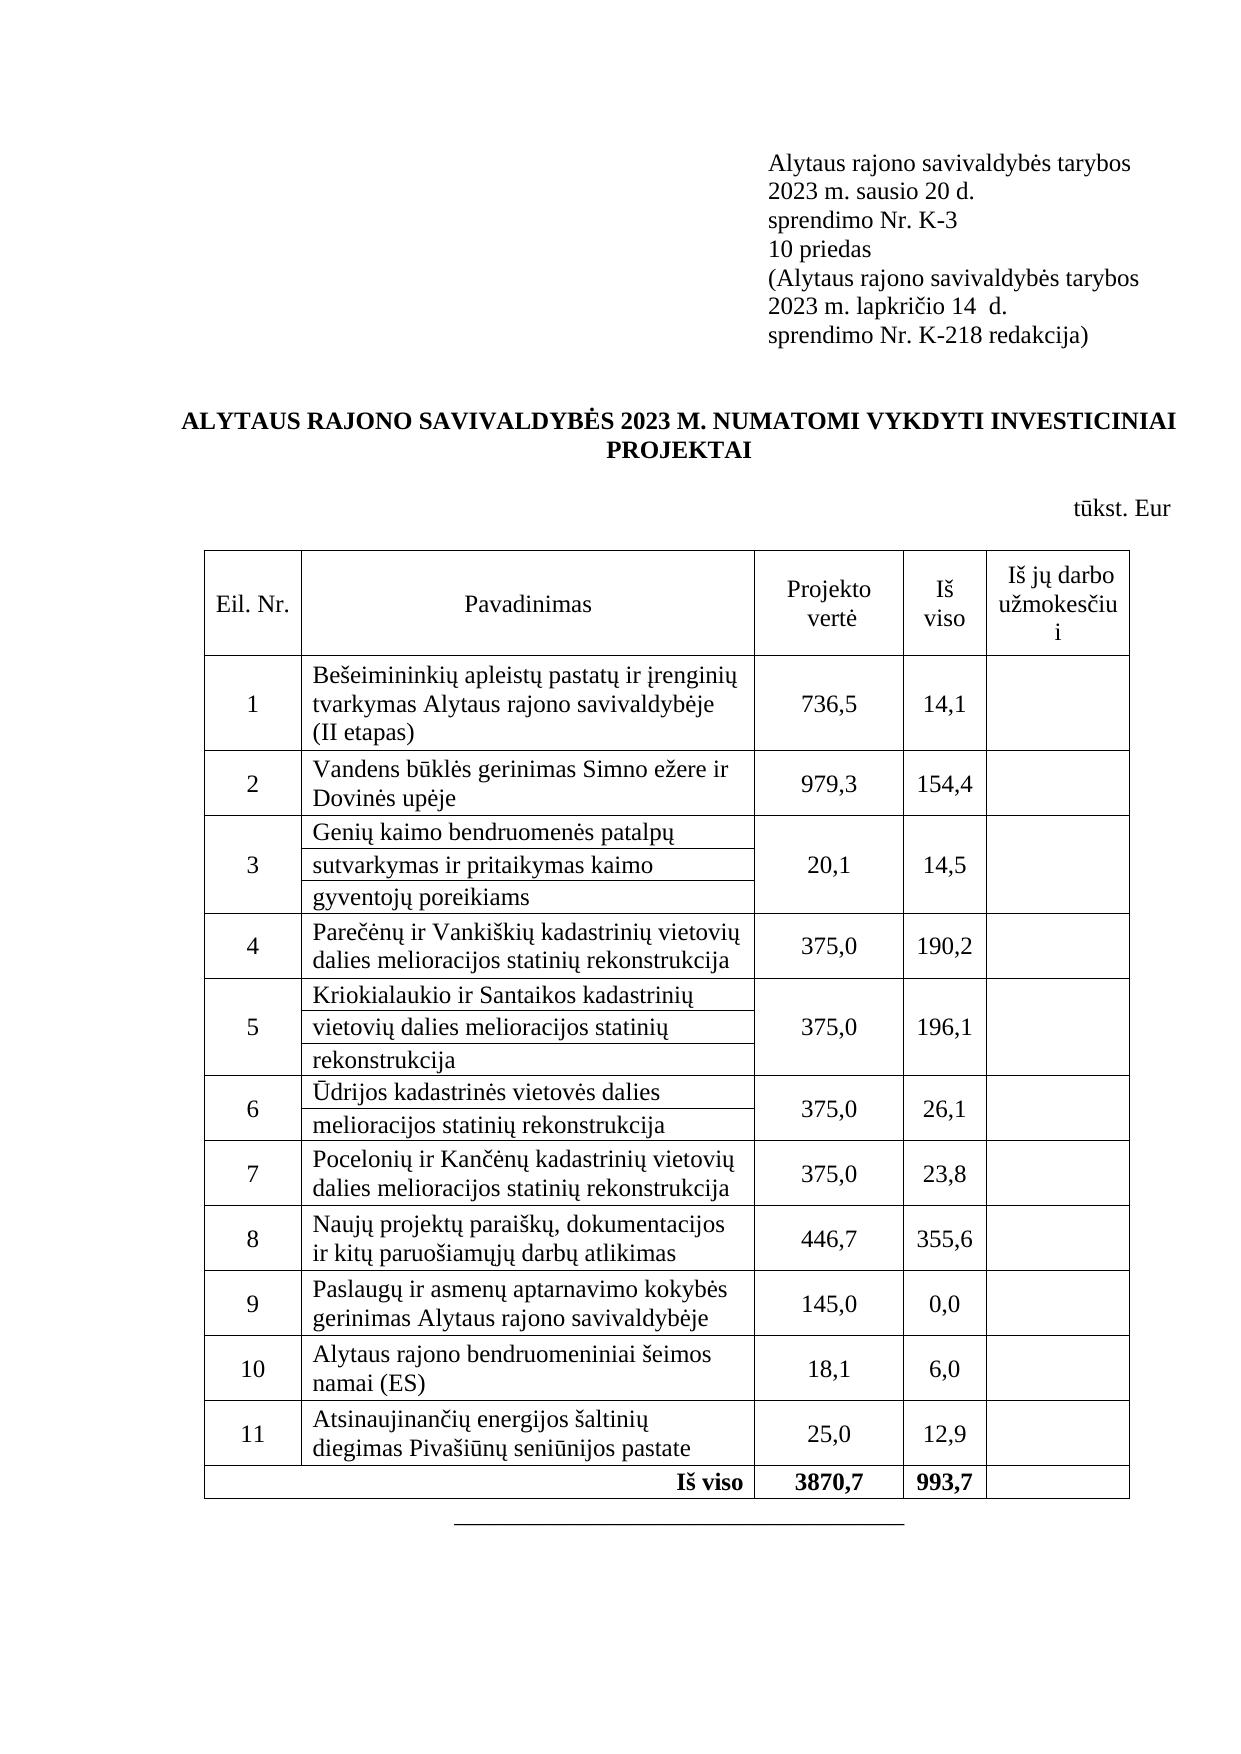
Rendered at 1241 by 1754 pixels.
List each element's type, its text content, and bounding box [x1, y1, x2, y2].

table_header Iš jų darbo užmokesčiui [987, 551, 1129, 655]
table_cell 11 [205, 1401, 301, 1465]
table_cell [987, 1076, 1129, 1140]
table_cell 993,7 [904, 1466, 986, 1498]
table_cell 7 [205, 1141, 301, 1205]
table_cell [1130, 1335, 1154, 1400]
table_cell 375,0 [755, 979, 903, 1075]
table_cell 2 [205, 751, 301, 815]
table_cell 9 [205, 1271, 301, 1335]
table_cell 355,6 [904, 1206, 986, 1270]
table_cell Bešeimininkių apleistų pastatų ir įrenginių tvarkymas Alytaus rajono savivaldybėje (II etapas) [302, 656, 754, 750]
text sprendimo Nr. K-3 [177, 205, 1181, 234]
table_header [1130, 550, 1154, 625]
table_cell Ūdrijos kadastrinės vietovės dalies [302, 1076, 754, 1108]
table_cell 375,0 [755, 1141, 903, 1205]
table_cell 23,8 [904, 1141, 986, 1205]
table_cell [987, 1336, 1129, 1400]
table_cell [1130, 750, 1154, 815]
table_cell 4 [205, 914, 301, 978]
table_cell [987, 656, 1129, 750]
table_cell 375,0 [755, 914, 903, 978]
table_cell [987, 1401, 1129, 1465]
table_cell [987, 1466, 1129, 1498]
table_cell Kriokialaukio ir Santaikos kadastrinių [302, 979, 754, 1010]
table_cell [987, 914, 1129, 978]
table_cell 18,1 [755, 1336, 903, 1400]
table_cell vietovių dalies melioracijos statinių [302, 1011, 754, 1043]
table_cell 154,4 [904, 751, 986, 815]
table_cell [1130, 913, 1154, 978]
table_cell Atsinaujinančių energijos šaltinių diegimas Pivašiūnų seniūnijos pastate [302, 1401, 754, 1465]
table_cell [1130, 1400, 1154, 1465]
text 10 priedas [177, 234, 1181, 263]
table_cell 26,1 [904, 1076, 986, 1140]
table_cell Parečėnų ir Vankiškių kadastrinių vietovių dalies melioracijos statinių rekonstrukcija [302, 914, 754, 978]
table_cell 25,0 [755, 1401, 903, 1465]
table_cell [987, 979, 1129, 1075]
text (Alytaus rajono savivaldybės tarybos [177, 263, 1181, 291]
text tūkst. Eur [177, 493, 1181, 521]
table_cell 3 [205, 816, 301, 913]
table_cell rekonstrukcija [302, 1044, 754, 1075]
table_header Iš viso [904, 551, 986, 655]
table_cell Naujų projektų paraiškų, dokumentacijos ir kitų paruošiamųjų darbų atlikimas [302, 1206, 754, 1270]
table_cell Pocelonių ir Kančėnų kadastrinių vietovių dalies melioracijos statinių rekonstrukcija [302, 1141, 754, 1205]
table_cell [1130, 880, 1154, 913]
table_cell [987, 816, 1129, 913]
table_cell 14,1 [904, 656, 986, 750]
text ____________________________________ [177, 1499, 1181, 1527]
table_cell 5 [205, 979, 301, 1075]
table_cell 190,2 [904, 914, 986, 978]
table_cell Paslaugų ir asmenų aptarnavimo kokybės gerinimas Alytaus rajono savivaldybėje [302, 1271, 754, 1335]
table_cell 12,9 [904, 1401, 986, 1465]
table_cell 3870,7 [755, 1466, 903, 1498]
table_header Pavadinimas [302, 551, 754, 655]
table_cell 8 [205, 1206, 301, 1270]
table_cell [1130, 978, 1154, 1010]
table_cell melioracijos statinių rekonstrukcija [302, 1109, 754, 1140]
table_cell [1130, 625, 1154, 655]
table_cell 446,7 [755, 1206, 903, 1270]
table_cell Iš viso [205, 1466, 754, 1498]
table_cell 6,0 [904, 1336, 986, 1400]
table_cell [1130, 1075, 1154, 1108]
table_cell sutvarkymas ir pritaikymas kaimo [302, 849, 754, 880]
table_cell [987, 751, 1129, 815]
table_header Eil. Nr. [205, 551, 301, 655]
table_cell 736,5 [755, 656, 903, 750]
text sprendimo Nr. K-218 redakcija) [177, 320, 1181, 349]
table_header Projekto vertė [755, 551, 903, 655]
table_cell [987, 1141, 1129, 1205]
table_cell 6 [205, 1076, 301, 1140]
text 2023 m. sausio 20 d. [177, 176, 1181, 205]
table_cell 145,0 [755, 1271, 903, 1335]
table_cell 20,1 [755, 816, 903, 913]
table_cell [1130, 1205, 1154, 1270]
table_cell 375,0 [755, 1076, 903, 1140]
table_cell [1130, 1010, 1154, 1043]
table_cell [1130, 655, 1154, 750]
table_cell Vandens būklės gerinimas Simno ežere ir Dovinės upėje [302, 751, 754, 815]
table_cell 979,3 [755, 751, 903, 815]
table_cell 0,0 [904, 1271, 986, 1335]
table_cell gyventojų poreikiams [302, 881, 754, 913]
table_cell [1130, 848, 1154, 880]
table_cell [1130, 815, 1154, 848]
text Alytaus rajono savivaldybės tarybos [177, 148, 1181, 176]
table_cell [1130, 1270, 1154, 1335]
table_cell [987, 1206, 1129, 1270]
table_cell [1130, 1140, 1154, 1205]
text ALYTAUS RAJONO SAVIVALDYBĖS 2023 M. NUMATOMI VYKDYTI INVESTICINIAI PROJEKTAI [177, 406, 1181, 464]
table_cell 1 [205, 656, 301, 750]
table_cell [987, 1271, 1129, 1335]
table_cell [1130, 1043, 1154, 1075]
table_cell 14,5 [904, 816, 986, 913]
table_cell Genių kaimo bendruomenės patalpų [302, 816, 754, 848]
table_cell 10 [205, 1336, 301, 1400]
text 2023 m. lapkričio 14 d. [177, 291, 1181, 320]
table_cell [1130, 1108, 1154, 1140]
table_cell [1130, 1465, 1154, 1498]
table_cell 196,1 [904, 979, 986, 1075]
table_cell Alytaus rajono bendruomeniniai šeimos namai (ES) [302, 1336, 754, 1400]
